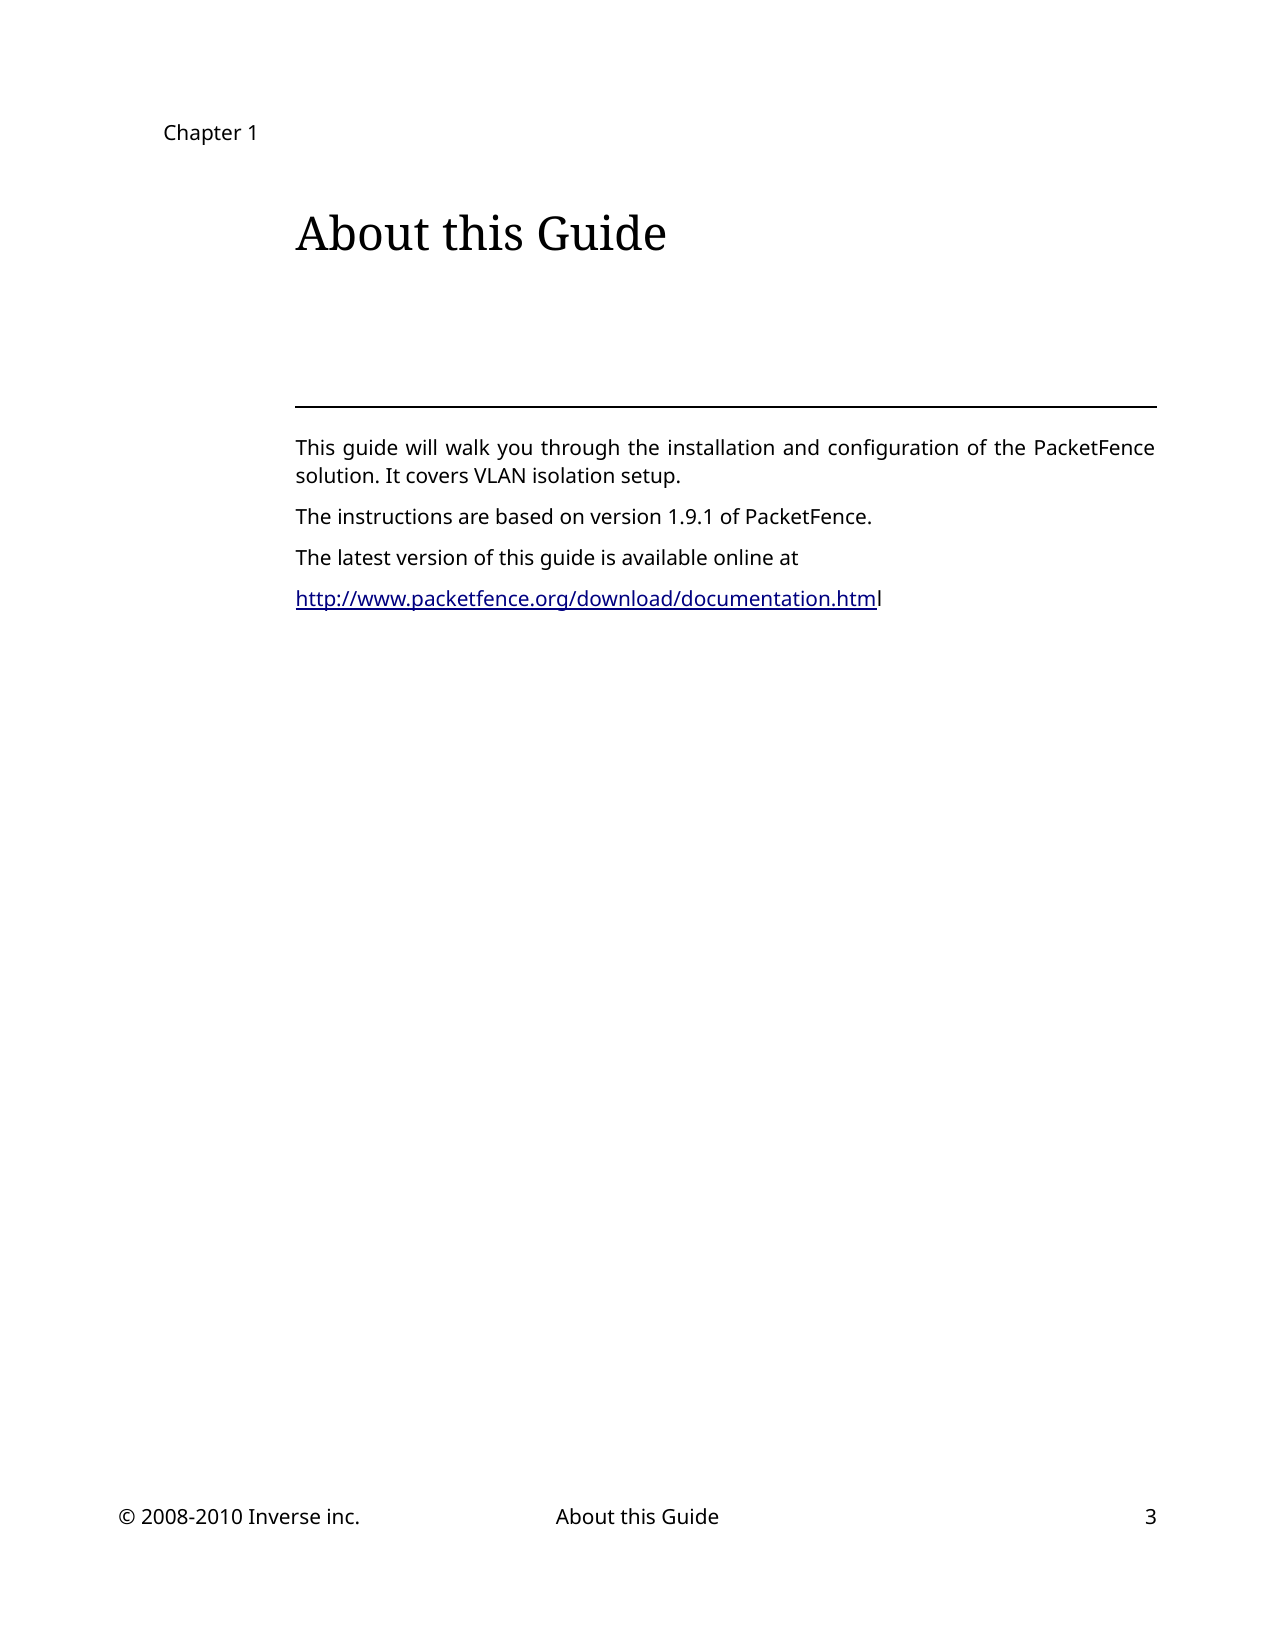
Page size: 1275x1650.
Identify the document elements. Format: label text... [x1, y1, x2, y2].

text This guide will walk you through the installation and configuration of the PacketFence solution. It covers VLAN isolation setup. [295, 433, 1157, 490]
text The latest version of this guide is available online at [295, 543, 1157, 572]
text The instructions are based on version 1.9.1 of PacketFence. [295, 502, 1157, 531]
subtitle About this Guide [295, 201, 1157, 406]
text http://www.packetfence.org/download/documentation.html [295, 584, 1157, 613]
